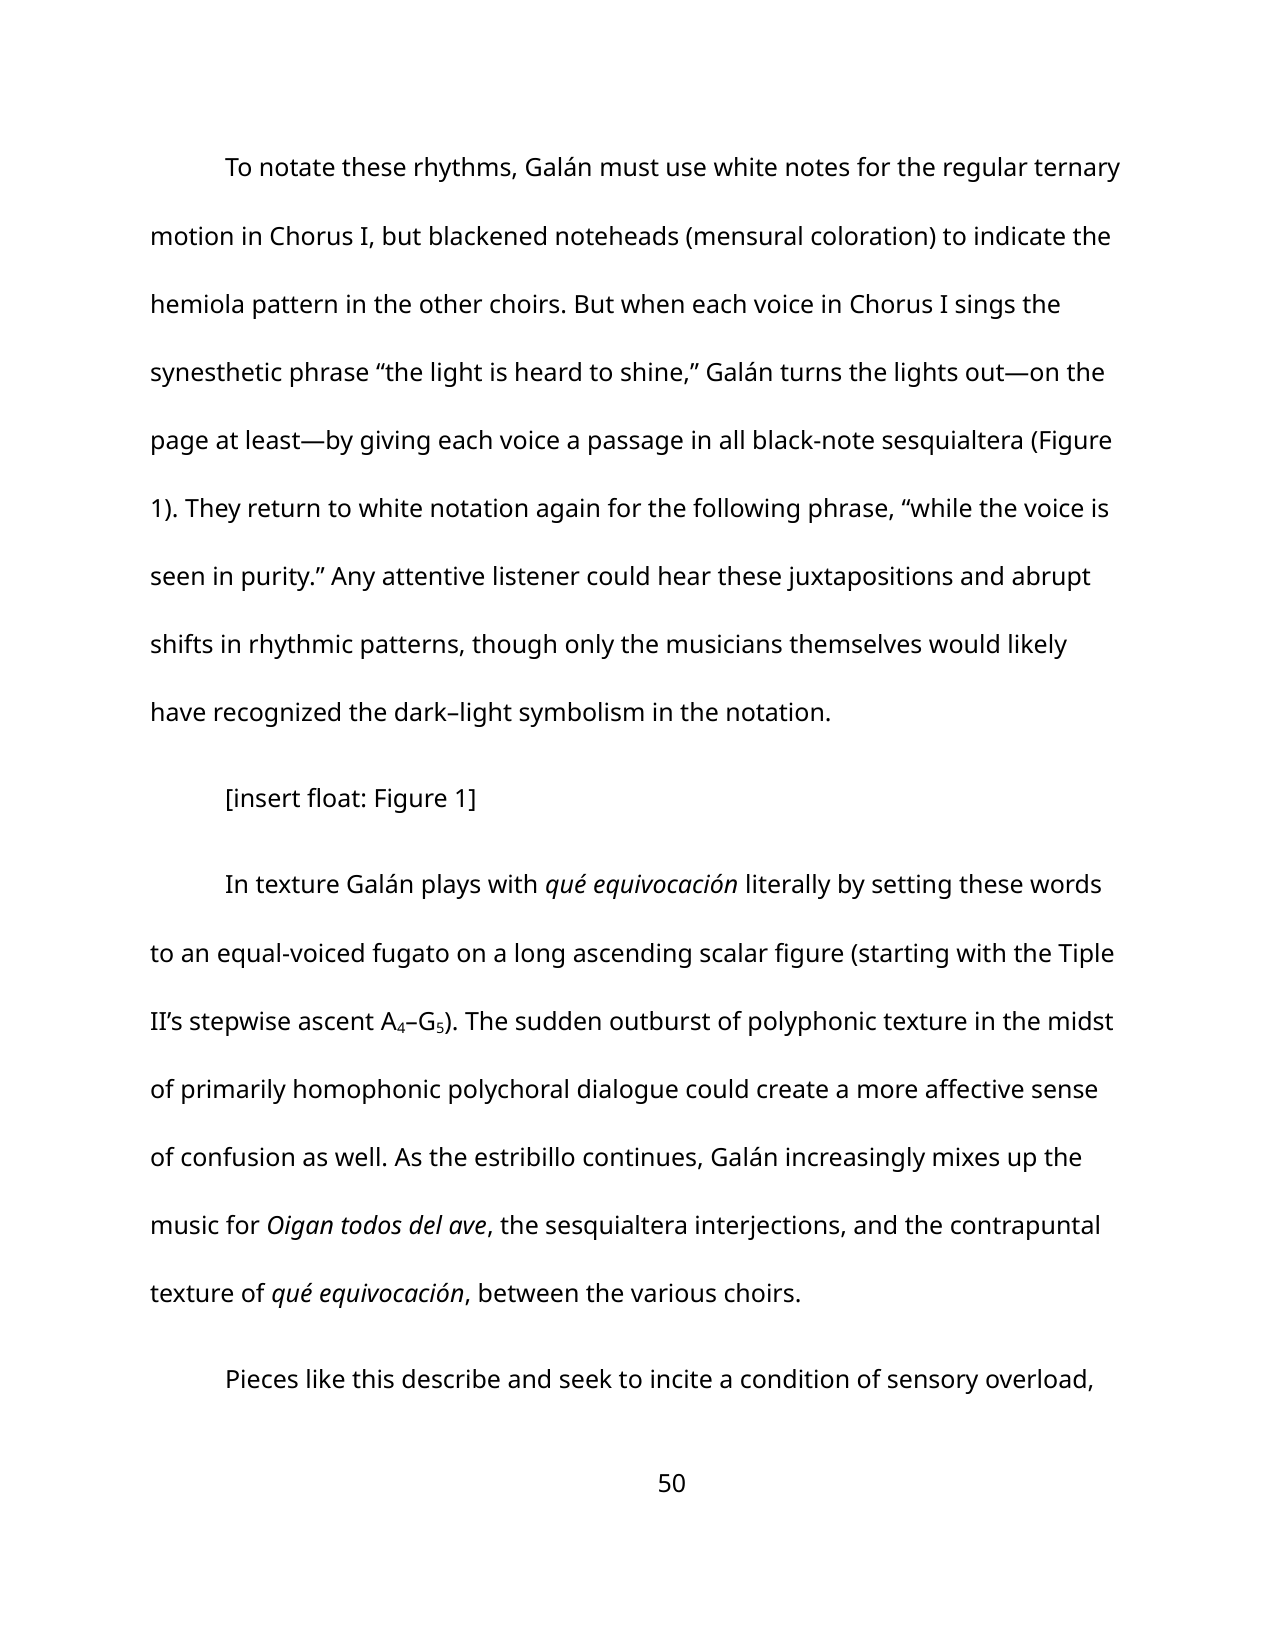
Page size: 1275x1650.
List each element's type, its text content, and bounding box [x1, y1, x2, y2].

text Pieces like this describe and seek to incite a condition of sensory overload, [150, 1362, 1125, 1396]
text In texture Galán plays with qué equivocación literally by setting these words to an equal-voiced fugato on a long ascending scalar figure (starting with the Tiple II’s stepwise ascent A4–G5). The sudden outburst of polyphonic texture in the midst of primarily homophonic polychoral dialogue could create a more affective sense of confusion as well. As the estribillo continues, Galán increasingly mixes up the music for Oigan todos del ave, the sesquialtera interjections, and the contrapuntal texture of qué equivocación, between the various choirs. [150, 867, 1125, 1310]
text To notate these rhythms, Galán must use white notes for the regular ternary motion in Chorus I, but blackened noteheads (mensural coloration) to indicate the hemiola pattern in the other choirs. But when each voice in Chorus I sings the synesthetic phrase “the light is heard to shine,” Galán turns the lights out—on the page at least—by giving each voice a passage in all black-note sesquialtera (Figure 1). They return to white notation again for the following phrase, “while the voice is seen in purity.” Any attentive listener could hear these juxtapositions and abrupt shifts in rhythmic patterns, though only the musicians themselves would likely have recognized the dark–light symbolism in the notation. [150, 150, 1125, 729]
text [insert float: Figure 1] [150, 781, 1125, 815]
